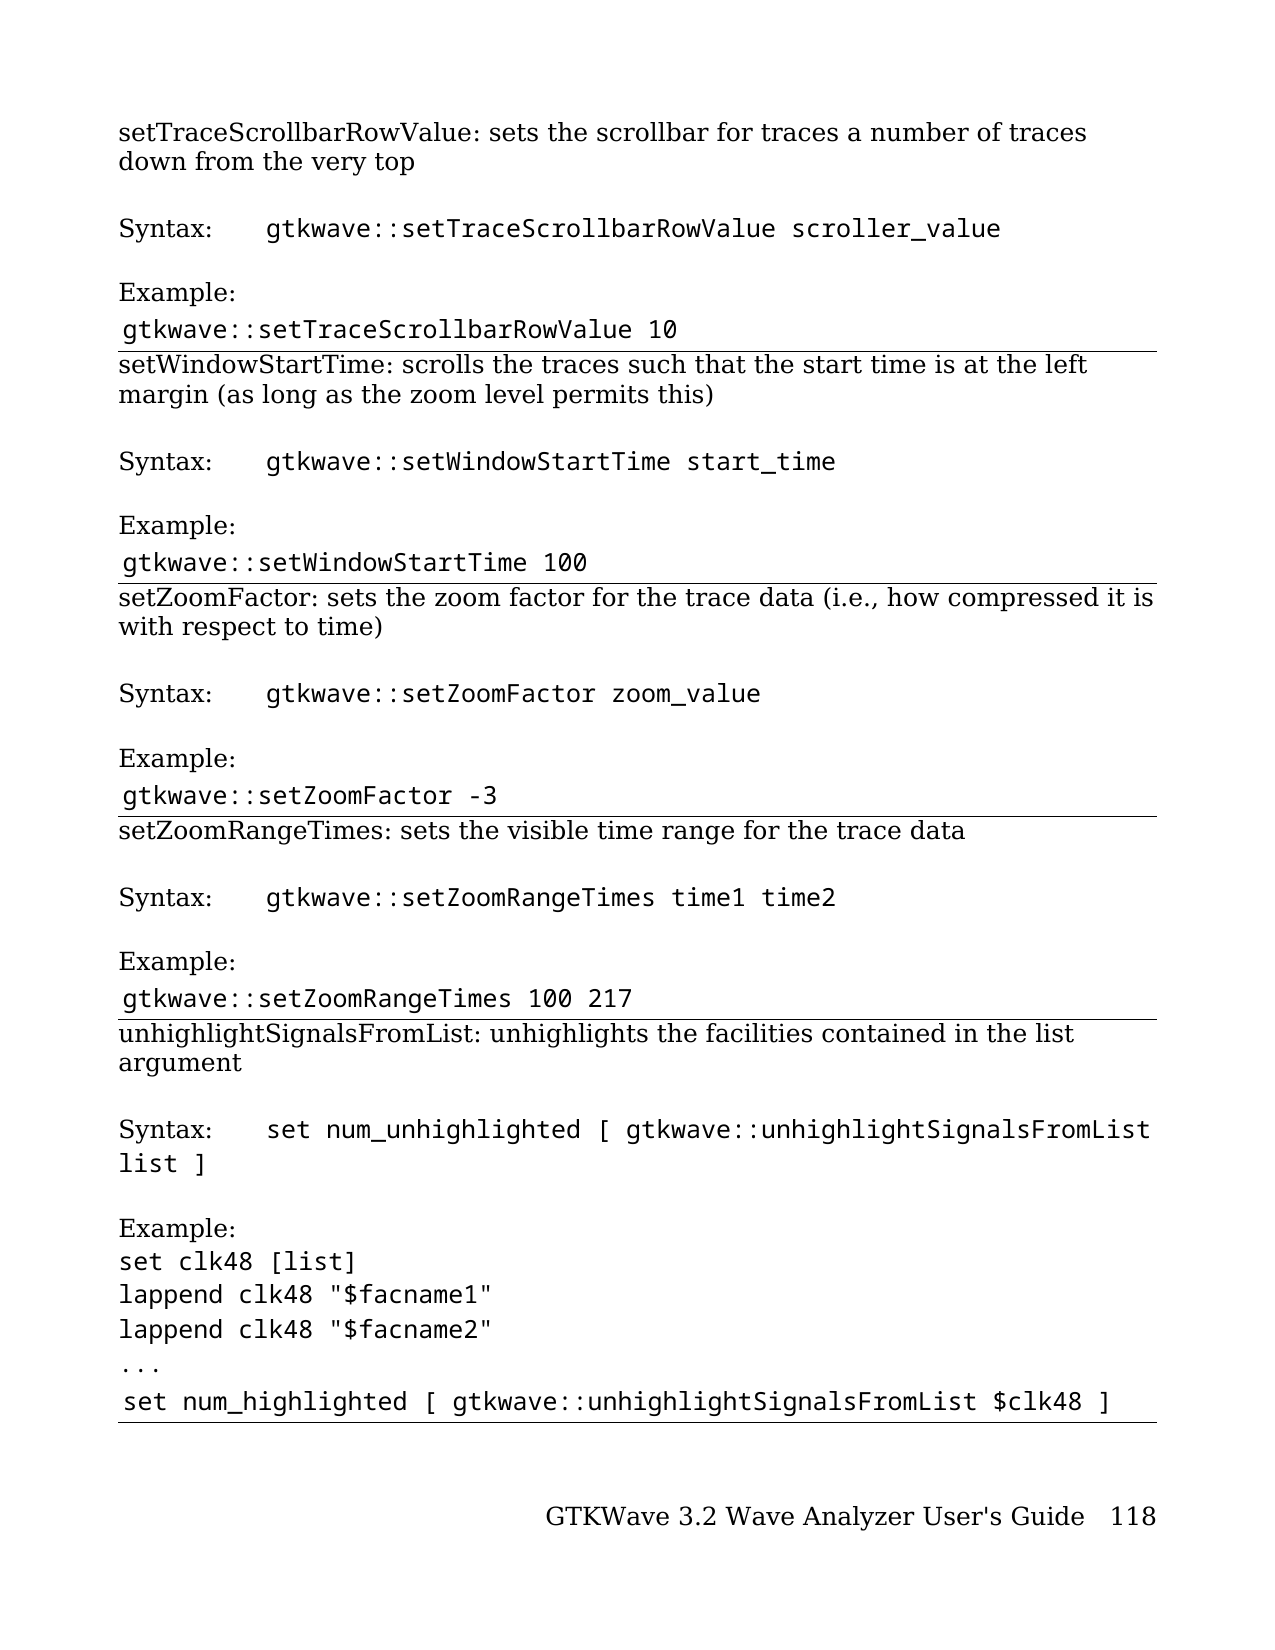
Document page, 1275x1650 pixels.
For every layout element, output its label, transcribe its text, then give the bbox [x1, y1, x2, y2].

text Example: [118, 744, 1157, 773]
text Example: [118, 947, 1157, 976]
text Syntax: gtkwave::setWindowStartTime start_time [118, 443, 1157, 477]
text Syntax: gtkwave::setTraceScrollbarRowValue scroller_value [118, 211, 1157, 244]
text unhighlightSignalsFromList: unhighlights the facilities contained in the list argument [118, 1020, 1157, 1078]
text Example: [118, 511, 1157, 540]
text ... [118, 1345, 1157, 1379]
text lappend clk48 "$facname2" [118, 1311, 1157, 1345]
text Example: [118, 279, 1157, 308]
text lappend clk48 "$facname1" [118, 1277, 1157, 1311]
text gtkwave::setZoomFactor -3 [118, 773, 1157, 816]
text Syntax: gtkwave::setZoomRangeTimes time1 time2 [118, 879, 1157, 913]
text setZoomRangeTimes: sets the visible time range for the trace data [118, 817, 1157, 845]
text Syntax: gtkwave::setZoomFactor zoom_value [118, 676, 1157, 710]
text set clk48 [list] [118, 1243, 1157, 1277]
text setZoomFactor: sets the zoom factor for the trace data (i.e., how compressed it is with respect to time) [118, 584, 1157, 642]
text Syntax: set num_unhighlighted [ gtkwave::unhighlightSignalsFromList list ] [118, 1112, 1157, 1180]
text set num_highlighted [ gtkwave::unhighlightSignalsFromList $clk48 ] [118, 1379, 1157, 1422]
text gtkwave::setZoomRangeTimes 100 217 [118, 976, 1157, 1019]
text setWindowStartTime: scrolls the traces such that the start time is at the left margin (as long as the zoom level permits this) [118, 352, 1157, 409]
text Example: [118, 1214, 1157, 1243]
text gtkwave::setTraceScrollbarRowValue 10 [118, 308, 1157, 351]
text gtkwave::setWindowStartTime 100 [118, 540, 1157, 583]
text setTraceScrollbarRowValue: sets the scrollbar for traces a number of traces down from the very top [118, 118, 1157, 176]
